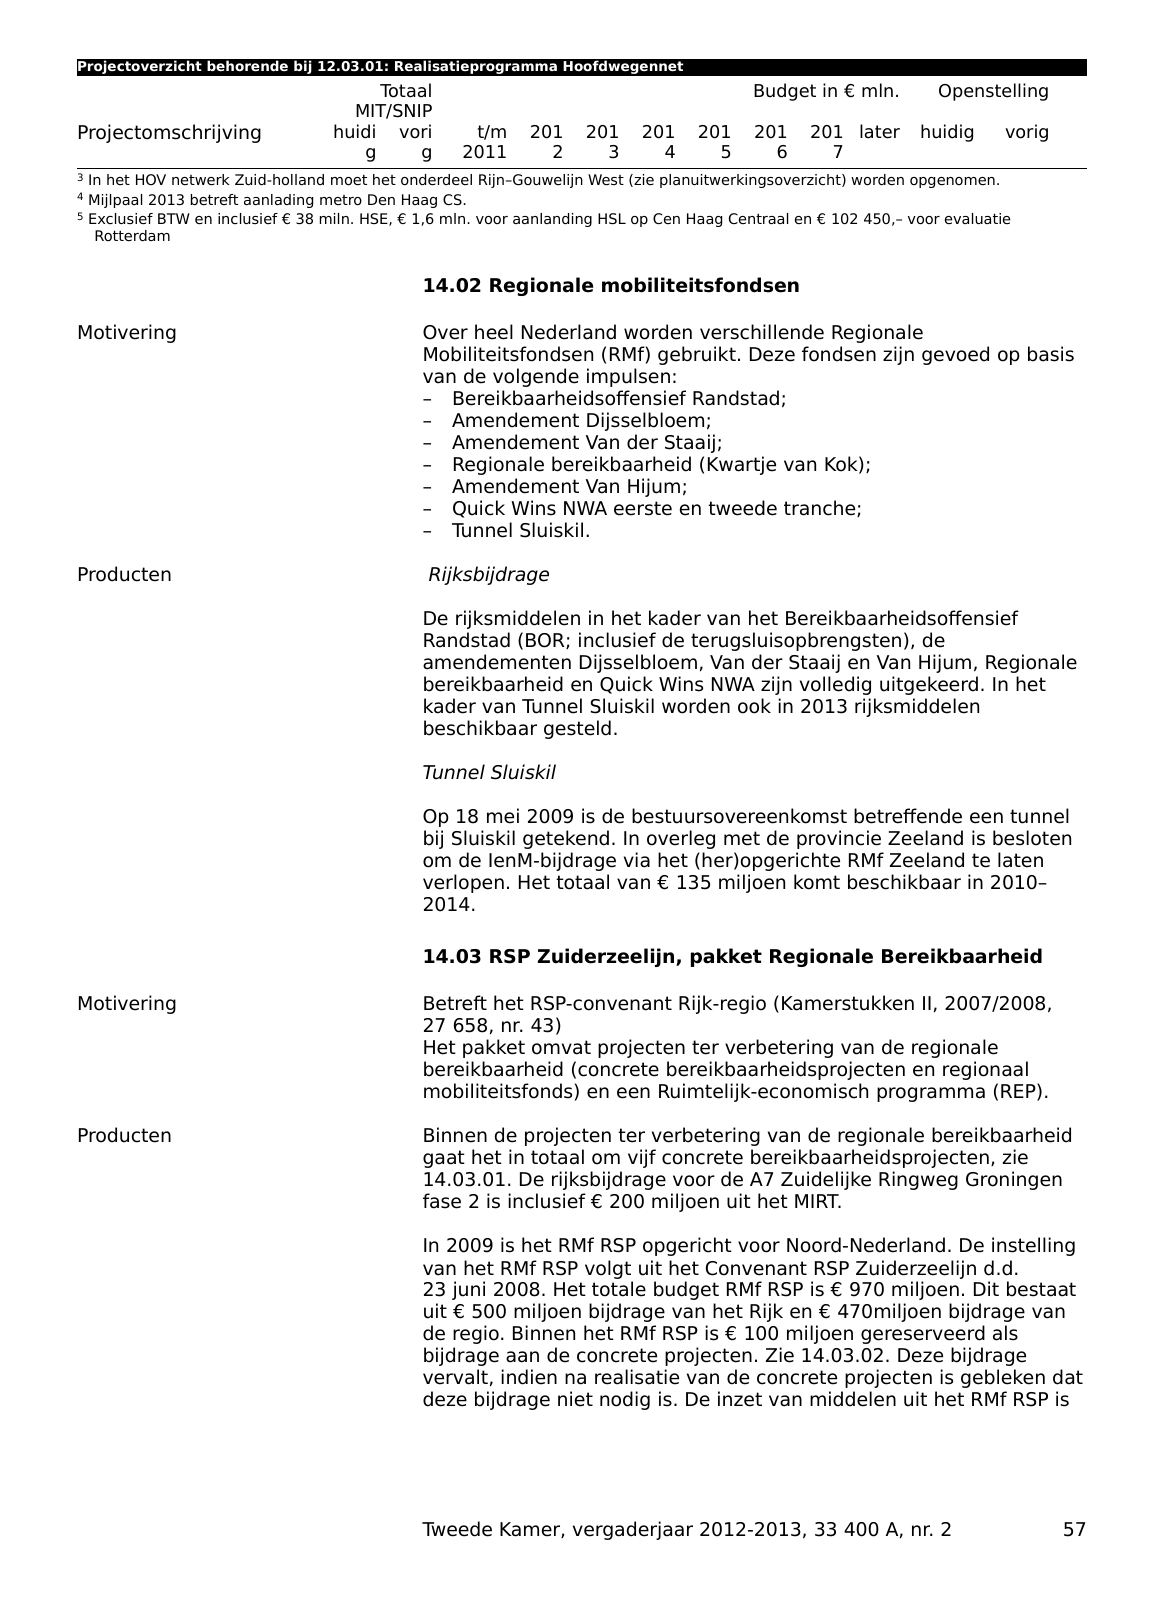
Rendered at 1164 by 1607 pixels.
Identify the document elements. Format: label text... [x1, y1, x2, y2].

table_cell 3 In het HOV netwerk Zuid-holland moet het onderdeel Rijn–Gouwelijn West (zie planuitwerkingsoverzicht) worden opgenomen. 4 Mijlpaal 2013 betreft aanlading metro Den Haag CS. 5 Exclusief BTW en inclusief € 38 miln. HSE, € 1,6 mln. voor aanlanding HSL op Cen Haag Centraal en € 102 450,– voor evaluatie Rotterdam [77, 169, 1087, 245]
table_cell Budget in € mln. [438, 76, 906, 122]
subtitle 14.03 RSP Zuiderzeelijn, pakket Regionale Bereikbaarheid [422, 946, 1087, 968]
text Het pakket omvat projecten ter verbetering van de regionale bereikbaarheid (concrete bereikbaarheidsprojecten en regionaal mobiliteitsfonds) en een Ruimtelijk-economisch programma (REP). [422, 1037, 1087, 1103]
table_cell 2013 [569, 122, 625, 168]
table_header Projectoverzicht behorende bij 12.03.01: Realisatieprogramma Hoofdwegennet [77, 59, 1087, 75]
table_cell Totaal MIT/SNIP [326, 76, 438, 122]
text [77, 1015, 399, 1023]
table_cell vorig [382, 122, 438, 168]
text – Bereikbaarheidsoffensief Randstad; [422, 388, 1087, 410]
text Motivering [77, 322, 399, 344]
text Producten [77, 1125, 399, 1147]
table_cell [1055, 76, 1087, 122]
text Motivering [77, 993, 399, 1015]
text – Quick Wins NWA eerste en tweede tranche; [422, 498, 1087, 520]
text Over heel Nederland worden verschillende Regionale Mobiliteitsfondsen (RMf) gebruikt. Deze fondsen zijn gevoed op basis van de volgende impulsen: [422, 322, 1087, 388]
subtitle Tunnel Sluiskil [422, 762, 1087, 784]
text – Amendement Van der Staaij; [422, 432, 1087, 454]
table_cell 2012 [513, 122, 569, 168]
table_cell 2015 [681, 122, 737, 168]
table_cell Projectomschrijving [77, 122, 326, 168]
text De rijksmiddelen in het kader van het Bereikbaarheidsoffensief Randstad (BOR; inclusief de terugsluisopbrengsten), de amendementen Dijsselbloem, Van der Staaij en Van Hijum, Regionale bereikbaarheid en Quick Wins NWA zijn volledig uitgekeerd. In het kader van Tunnel Sluiskil worden ook in 2013 rijksmiddelen beschikbaar gesteld. [422, 608, 1087, 740]
table_cell huidig [906, 122, 981, 168]
text – Regionale bereikbaarheid (Kwartje van Kok); [422, 454, 1087, 476]
table_cell [77, 76, 326, 122]
text – Amendement Dijsselbloem; [422, 410, 1087, 432]
table_cell t/m 2011 [438, 122, 513, 168]
table_cell vorig [981, 122, 1055, 168]
text Producten [77, 564, 399, 586]
text – Amendement Van Hijum; [422, 476, 1087, 498]
text In 2009 is het RMf RSP opgericht voor Noord-Nederland. De instelling van het RMf RSP volgt uit het Convenant RSP Zuiderzeelijn d.d. 23 juni 2008. Het totale budget RMf RSP is € 970 miljoen. Dit bestaat uit € 500 miljoen bijdrage van het Rijk en € 470miljoen bijdrage van de regio. Binnen het RMf RSP is € 100 miljoen gereserveerd als bijdrage aan de concrete projecten. Zie 14.03.02. Deze bijdrage vervalt, indien na realisatie van de concrete projecten is gebleken dat deze bijdrage niet nodig is. De inzet van middelen uit het RMf RSP is [422, 1235, 1087, 1411]
table_cell [1055, 122, 1087, 168]
table_cell 2014 [625, 122, 681, 168]
text Binnen de projecten ter verbetering van de regionale bereikbaarheid gaat het in totaal om vijf concrete bereikbaarheidsprojecten, zie 14.03.01. De rijksbijdrage voor de A7 Zuidelijke Ringweg Groningen fase 2 is inclusief € 200 miljoen uit het MIRT. [422, 1125, 1087, 1213]
table_cell later [850, 122, 906, 168]
text Rijksbijdrage [422, 564, 1087, 586]
table_cell Openstelling [906, 76, 1055, 122]
text Betreft het RSP-convenant Rijk-regio (Kamerstukken II, 2007/2008, 27 658, nr. 43) [422, 993, 1087, 1037]
subtitle 14.02 Regionale mobiliteitsfondsen [422, 275, 1087, 297]
text [77, 586, 399, 594]
text – Tunnel Sluiskil. [422, 520, 1087, 542]
table_cell 2016 [738, 122, 793, 168]
text Op 18 mei 2009 is de bestuursovereenkomst betreffende een tunnel bij Sluiskil getekend. In overleg met de provincie Zeeland is besloten om de IenM-bijdrage via het (her)opgerichte RMf Zeeland te laten verlopen. Het totaal van € 135 miljoen komt beschikbaar in 2010–2014. [422, 806, 1087, 916]
table_cell 2017 [794, 122, 849, 168]
table_cell huidig [326, 122, 382, 168]
